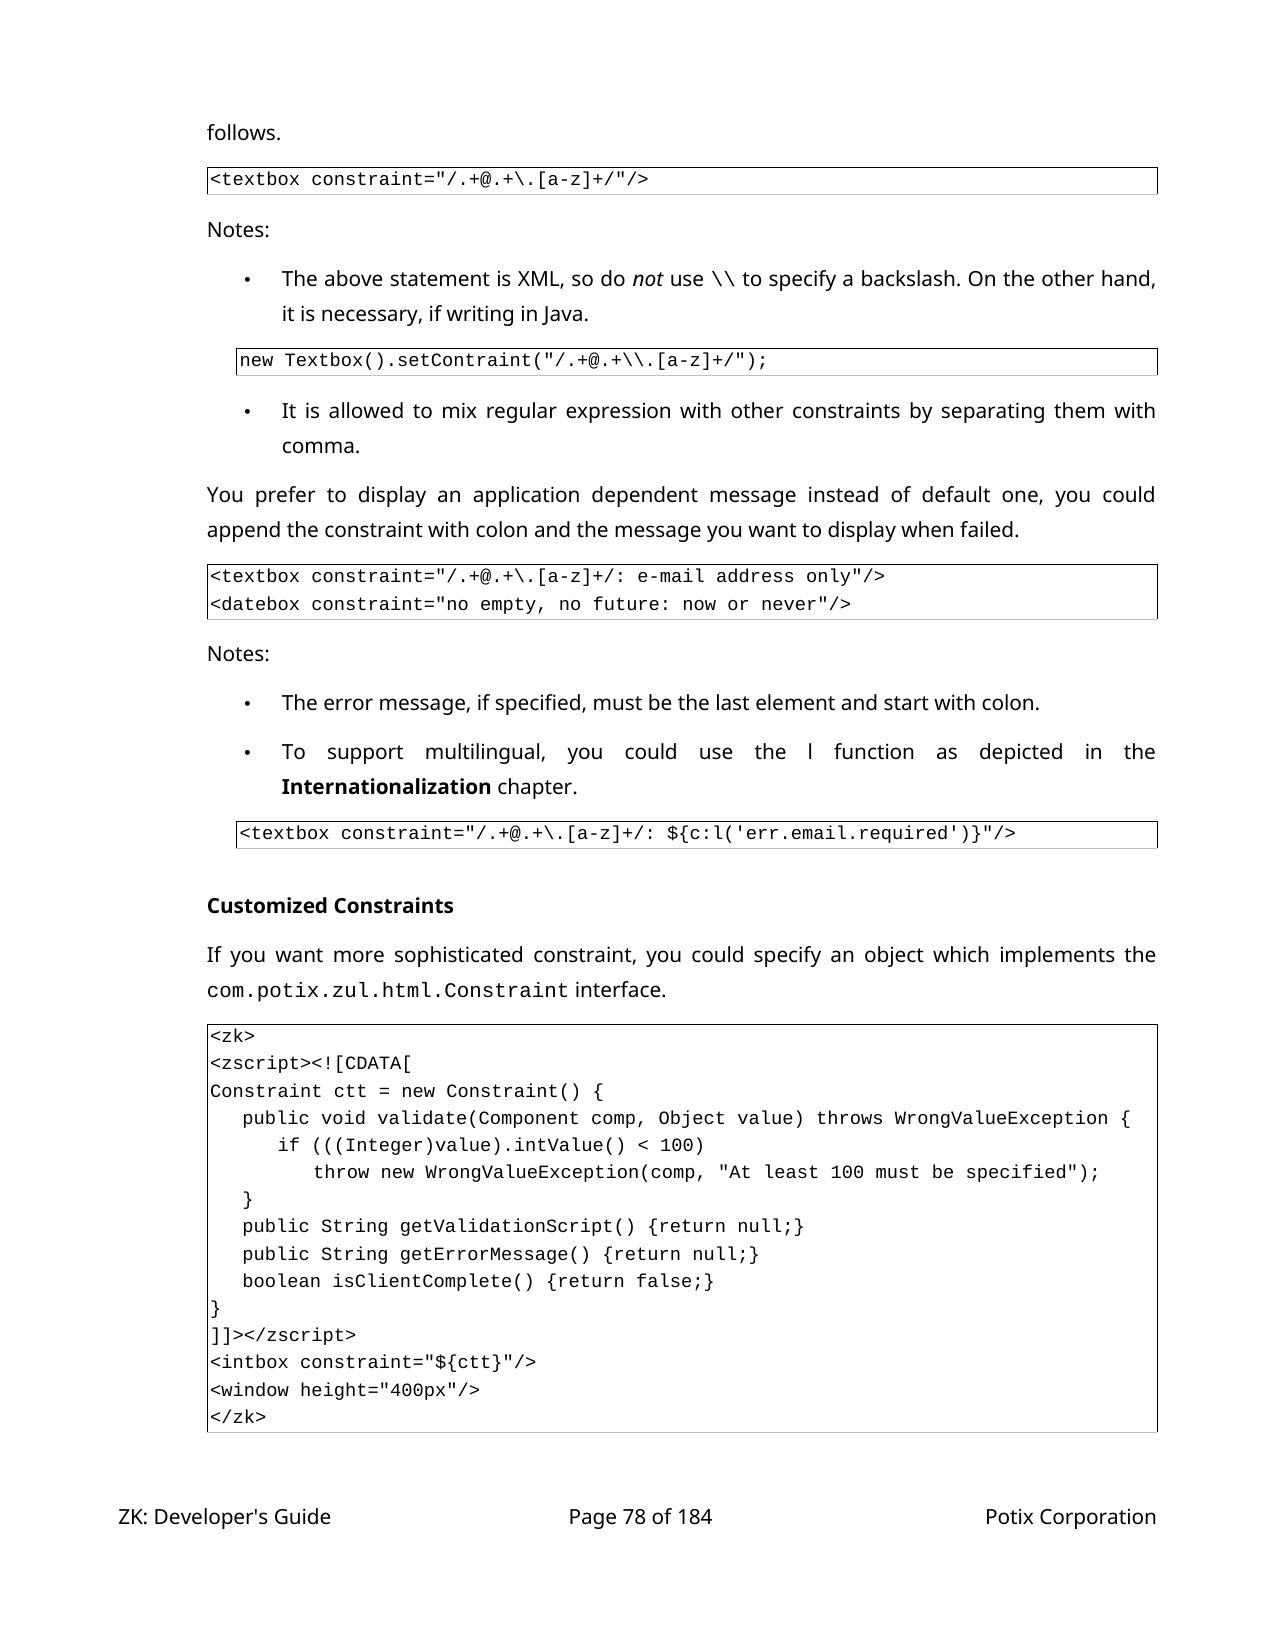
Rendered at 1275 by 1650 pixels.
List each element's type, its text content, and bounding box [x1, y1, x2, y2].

list To support multilingual, you could use the l function as depicted in the Internationalization chapter. [244, 737, 1157, 800]
text <zscript><![CDATA[ [208, 1051, 1157, 1076]
text boolean isClientComplete() {return false;} [208, 1269, 1157, 1293]
text follows. [207, 118, 1157, 146]
text <datebox constraint="no empty, no future: now or never"/> [208, 591, 1157, 619]
text </zk> [208, 1405, 1157, 1432]
text You prefer to display an application dependent message instead of default one, you could append the constraint with colon and the message you want to display when failed. [207, 480, 1157, 543]
text public String getErrorMessage() {return null;} [208, 1242, 1157, 1266]
text } [208, 1296, 1157, 1320]
text ]]></zscript> [208, 1323, 1157, 1347]
text <zk> [208, 1025, 1157, 1048]
text Notes: [207, 215, 1157, 243]
text Constraint ctt = new Constraint() { [208, 1078, 1157, 1103]
text <textbox constraint="/.+@.+\.[a-z]+/"/> [208, 168, 1157, 194]
text } [208, 1187, 1157, 1211]
text public String getValidationScript() {return null;} [208, 1214, 1157, 1239]
text if (((Integer)value).intValue() < 100) [208, 1133, 1157, 1157]
text Notes: [207, 639, 1157, 667]
text throw new WrongValueException(comp, "At least 100 must be specified"); [208, 1160, 1157, 1184]
text <textbox constraint="/.+@.+\.[a-z]+/: ${c:l('err.email.required')}"/> [237, 822, 1157, 848]
text <intbox constraint="${ctt}"/> [208, 1350, 1157, 1374]
text If you want more sophisticated constraint, you could specify an object which implements the com.potix.zul.html.Constraint interface. [207, 940, 1157, 1003]
list It is allowed to mix regular expression with other constraints by separating them with comma. [244, 396, 1157, 459]
text <textbox constraint="/.+@.+\.[a-z]+/: e-mail address only"/> [208, 565, 1157, 588]
list The error message, if specified, must be the last element and start with colon. [244, 688, 1157, 716]
list The above statement is XML, so do not use \\ to specify a backslash. On the other hand, it is necessary, if writing in Java. [244, 264, 1157, 327]
text public void validate(Component comp, Object value) throws WrongValueException { [208, 1106, 1157, 1130]
text new Textbox().setContraint("/.+@.+\\.[a-z]+/"); [237, 349, 1157, 375]
text <window height="400px"/> [208, 1377, 1157, 1402]
subtitle Customized Constraints [207, 891, 1157, 919]
